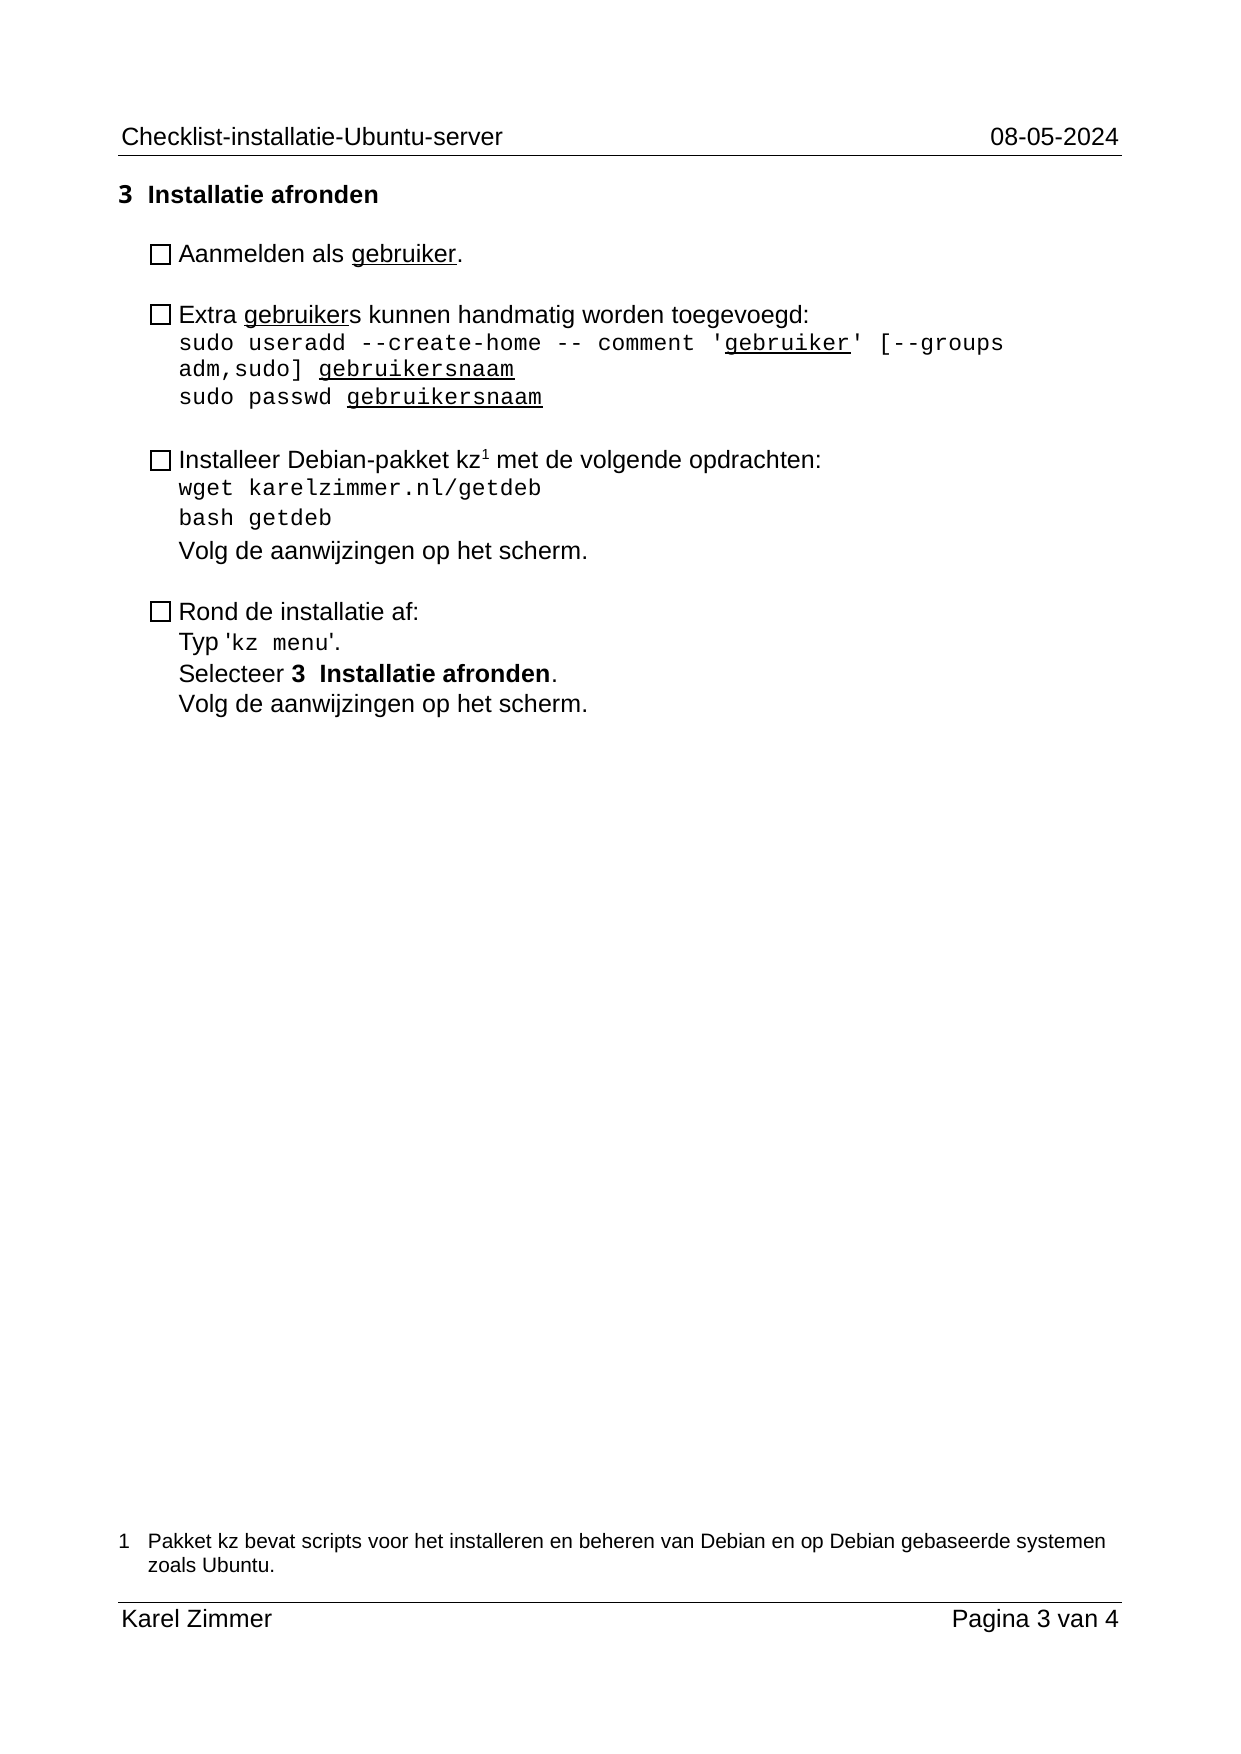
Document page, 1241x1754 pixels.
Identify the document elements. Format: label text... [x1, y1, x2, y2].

table_cell [118, 415, 142, 445]
table_cell [142, 689, 177, 719]
table_cell [177, 269, 1122, 300]
table_cell [142, 536, 177, 566]
table_cell [142, 269, 177, 300]
table_cell [118, 627, 142, 659]
table_cell [177, 566, 1122, 597]
table_cell bash getdeb [177, 506, 1122, 536]
table_cell sudo useradd --create-home -- comment 'gebruiker' [--groups adm,sudo] gebruikersnaam [177, 330, 1122, 384]
table_cell Typ 'kz menu'. [177, 627, 1122, 659]
table_cell Volg de aanwijzingen op het scherm. [177, 536, 1122, 566]
table_cell [142, 475, 177, 506]
table_cell Installeer Debian-pakket kz met de volgende opdrachten: [177, 445, 1122, 475]
table_cell wget karelzimmer.nl/getdeb [177, 475, 1122, 506]
table_cell Selecteer 3 Installatie afronden. [177, 659, 1122, 689]
table_cell [142, 506, 177, 536]
table_cell [177, 415, 1122, 445]
table_cell Volg de aanwijzingen op het scherm. [177, 689, 1122, 719]
table_cell [142, 330, 177, 384]
table_header Aanmelden als gebruiker. [177, 239, 1122, 269]
table_cell [142, 566, 177, 597]
table_header [142, 239, 177, 269]
table_cell [142, 627, 177, 659]
table_cell sudo passwd gebruikersnaam [177, 384, 1122, 415]
table_cell [142, 384, 177, 415]
table_cell [142, 445, 177, 475]
table_cell [118, 506, 142, 536]
table_cell [118, 659, 142, 689]
table_cell Extra gebruikers kunnen handmatig worden toegevoegd: [177, 300, 1122, 330]
table_header [118, 239, 142, 269]
table_cell [118, 300, 142, 330]
list Installatie afronden [118, 177, 1122, 211]
table_cell [118, 330, 142, 384]
table_cell [142, 659, 177, 689]
table_cell [118, 269, 142, 300]
table_cell [118, 689, 142, 719]
table_cell [118, 597, 142, 627]
table_cell [118, 536, 142, 566]
table_cell [142, 597, 177, 627]
table_cell [118, 566, 142, 597]
table_cell [118, 475, 142, 506]
table_cell [142, 300, 177, 330]
table_cell Rond de installatie af: [177, 597, 1122, 627]
table_cell [118, 445, 142, 475]
table_cell [118, 384, 142, 415]
table_cell [142, 415, 177, 445]
